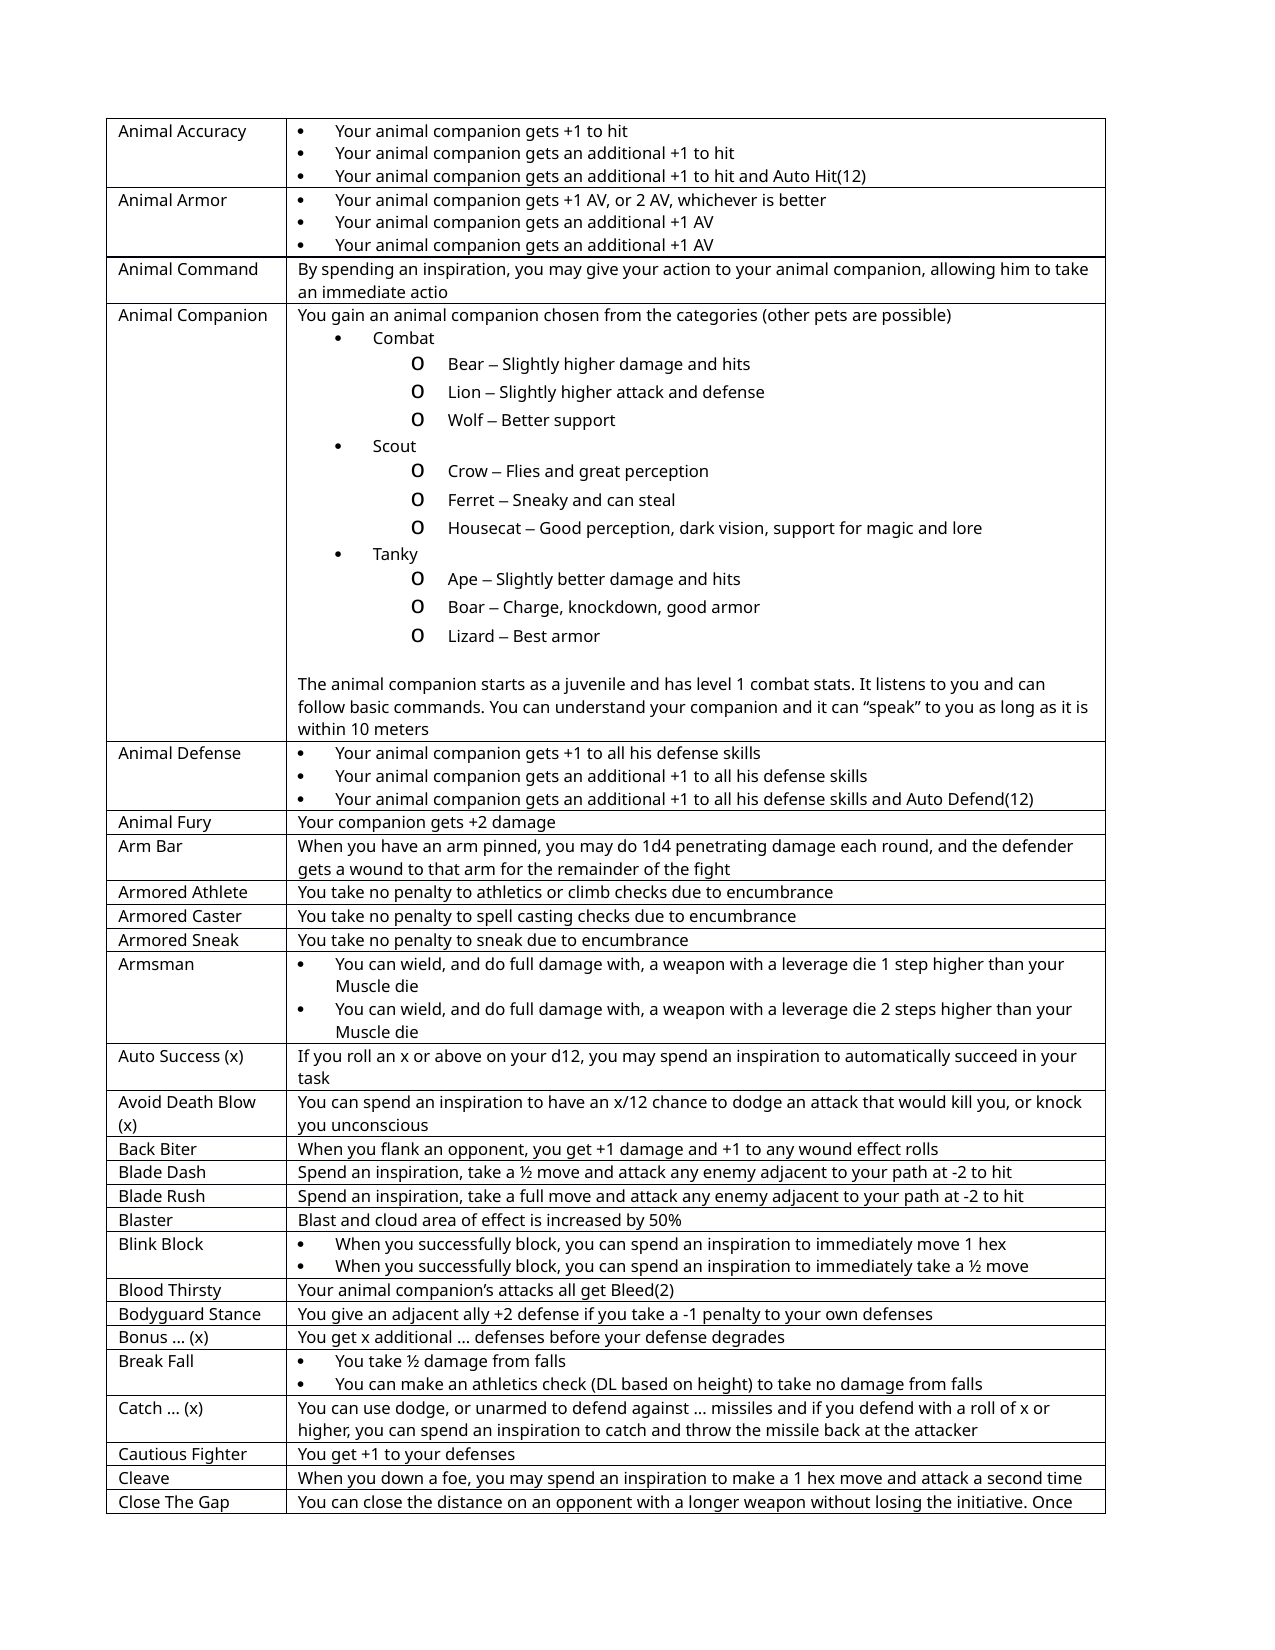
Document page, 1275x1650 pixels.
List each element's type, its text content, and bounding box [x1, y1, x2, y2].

table_cell Blaster [107, 1208, 286, 1231]
table_cell Bonus ... (x) [107, 1326, 286, 1349]
table_cell Cleave [107, 1466, 286, 1489]
table_cell You gain an animal companion chosen from the categories (other pets are possible) Combat Bear – Slightly higher damage and hits Lion – Slightly higher attack and defense Wolf – Better support Scout Crow – Flies and great perception Ferret – Sneaky and can steal Housecat – Good perception, dark vision, support for magic and lore Tanky Ape – Slightly better damage and hits Boar – Charge, knockdown, good armor Lizard – Best armor The animal companion starts as a juvenile and has level 1 combat stats. It listens to you and can follow basic commands. You can understand your companion and it can “speak” to you as long as it is within 10 meters [287, 304, 1105, 741]
table_cell Blade Dash [107, 1161, 286, 1183]
table_cell When you successfully block, you can spend an inspiration to immediately move 1 hex When you successfully block, you can spend an inspiration to immediately take a ½ move [287, 1232, 1105, 1277]
table_cell You take no penalty to spell casting checks due to encumbrance [287, 905, 1105, 927]
table_cell Bodyguard Stance [107, 1302, 286, 1325]
table_cell Arm Bar [107, 835, 286, 880]
table_cell Blood Thirsty [107, 1279, 286, 1301]
table_cell Your animal companion’s attacks all get Bleed(2) [287, 1279, 1105, 1301]
table_cell Your animal companion gets +1 to hit Your animal companion gets an additional +1 to hit Your animal companion gets an additional +1 to hit and Auto Hit(12) [287, 119, 1105, 187]
table_cell Spend an inspiration, take a ½ move and attack any enemy adjacent to your path at -2 to hit [287, 1161, 1105, 1183]
table_cell Blink Block [107, 1232, 286, 1277]
table_cell Armored Caster [107, 905, 286, 927]
table_cell Armsman [107, 952, 286, 1043]
table_cell Your animal companion gets +1 to all his defense skills Your animal companion gets an additional +1 to all his defense skills Your animal companion gets an additional +1 to all his defense skills and Auto Defend(12) [287, 742, 1105, 810]
table_cell Animal Defense [107, 742, 286, 810]
table_cell Catch … (x) [107, 1396, 286, 1442]
table_cell Break Fall [107, 1350, 286, 1395]
table_cell You get +1 to your defenses [287, 1443, 1105, 1465]
table_cell You can use dodge, or unarmed to defend against ... missiles and if you defend with a roll of x or higher, you can spend an inspiration to catch and throw the missile back at the attacker [287, 1396, 1105, 1442]
table_cell Auto Success (x) [107, 1044, 286, 1089]
table_cell If you roll an x or above on your d12, you may spend an inspiration to automatically succeed in your task [287, 1044, 1105, 1089]
table_cell Your animal companion gets +1 AV, or 2 AV, whichever is better Your animal companion gets an additional +1 AV Your animal companion gets an additional +1 AV [287, 188, 1105, 256]
table_cell Back Biter [107, 1137, 286, 1160]
table_cell Spend an inspiration, take a full move and attack any enemy adjacent to your path at -2 to hit [287, 1185, 1105, 1207]
table_cell When you have an arm pinned, you may do 1d4 penetrating damage each round, and the defender gets a wound to that arm for the remainder of the fight [287, 835, 1105, 880]
table_cell You can close the distance on an opponent with a longer weapon without losing the initiative. Once [287, 1490, 1105, 1513]
table_cell Armored Sneak [107, 929, 286, 951]
table_cell You can spend an inspiration to have an x/12 chance to dodge an attack that would kill you, or knock you unconscious [287, 1091, 1105, 1136]
table_cell Animal Command [107, 258, 286, 303]
table_cell You take ½ damage from falls You can make an athletics check (DL based on height) to take no damage from falls [287, 1350, 1105, 1395]
table_cell Blast and cloud area of effect is increased by 50% [287, 1208, 1105, 1231]
table_cell Avoid Death Blow (x) [107, 1091, 286, 1136]
table_cell Your companion gets +2 damage [287, 811, 1105, 833]
table_cell Animal Armor [107, 188, 286, 256]
table_cell When you flank an opponent, you get +1 damage and +1 to any wound effect rolls [287, 1137, 1105, 1160]
table_cell You give an adjacent ally +2 defense if you take a -1 penalty to your own defenses [287, 1302, 1105, 1325]
table_cell You take no penalty to athletics or climb checks due to encumbrance [287, 881, 1105, 904]
table_cell You take no penalty to sneak due to encumbrance [287, 929, 1105, 951]
table_cell Animal Companion [107, 304, 286, 741]
table_cell When you down a foe, you may spend an inspiration to make a 1 hex move and attack a second time [287, 1466, 1105, 1489]
table_cell By spending an inspiration, you may give your action to your animal companion, allowing him to take an immediate actio [287, 258, 1105, 303]
table_cell You can wield, and do full damage with, a weapon with a leverage die 1 step higher than your Muscle die You can wield, and do full damage with, a weapon with a leverage die 2 steps higher than your Muscle die [287, 952, 1105, 1043]
table_cell Blade Rush [107, 1185, 286, 1207]
table_cell You get x additional … defenses before your defense degrades [287, 1326, 1105, 1349]
table_cell Animal Fury [107, 811, 286, 833]
table_cell Animal Accuracy [107, 119, 286, 187]
table_cell Cautious Fighter [107, 1443, 286, 1465]
table_cell Close The Gap [107, 1490, 286, 1513]
table_cell Armored Athlete [107, 881, 286, 904]
